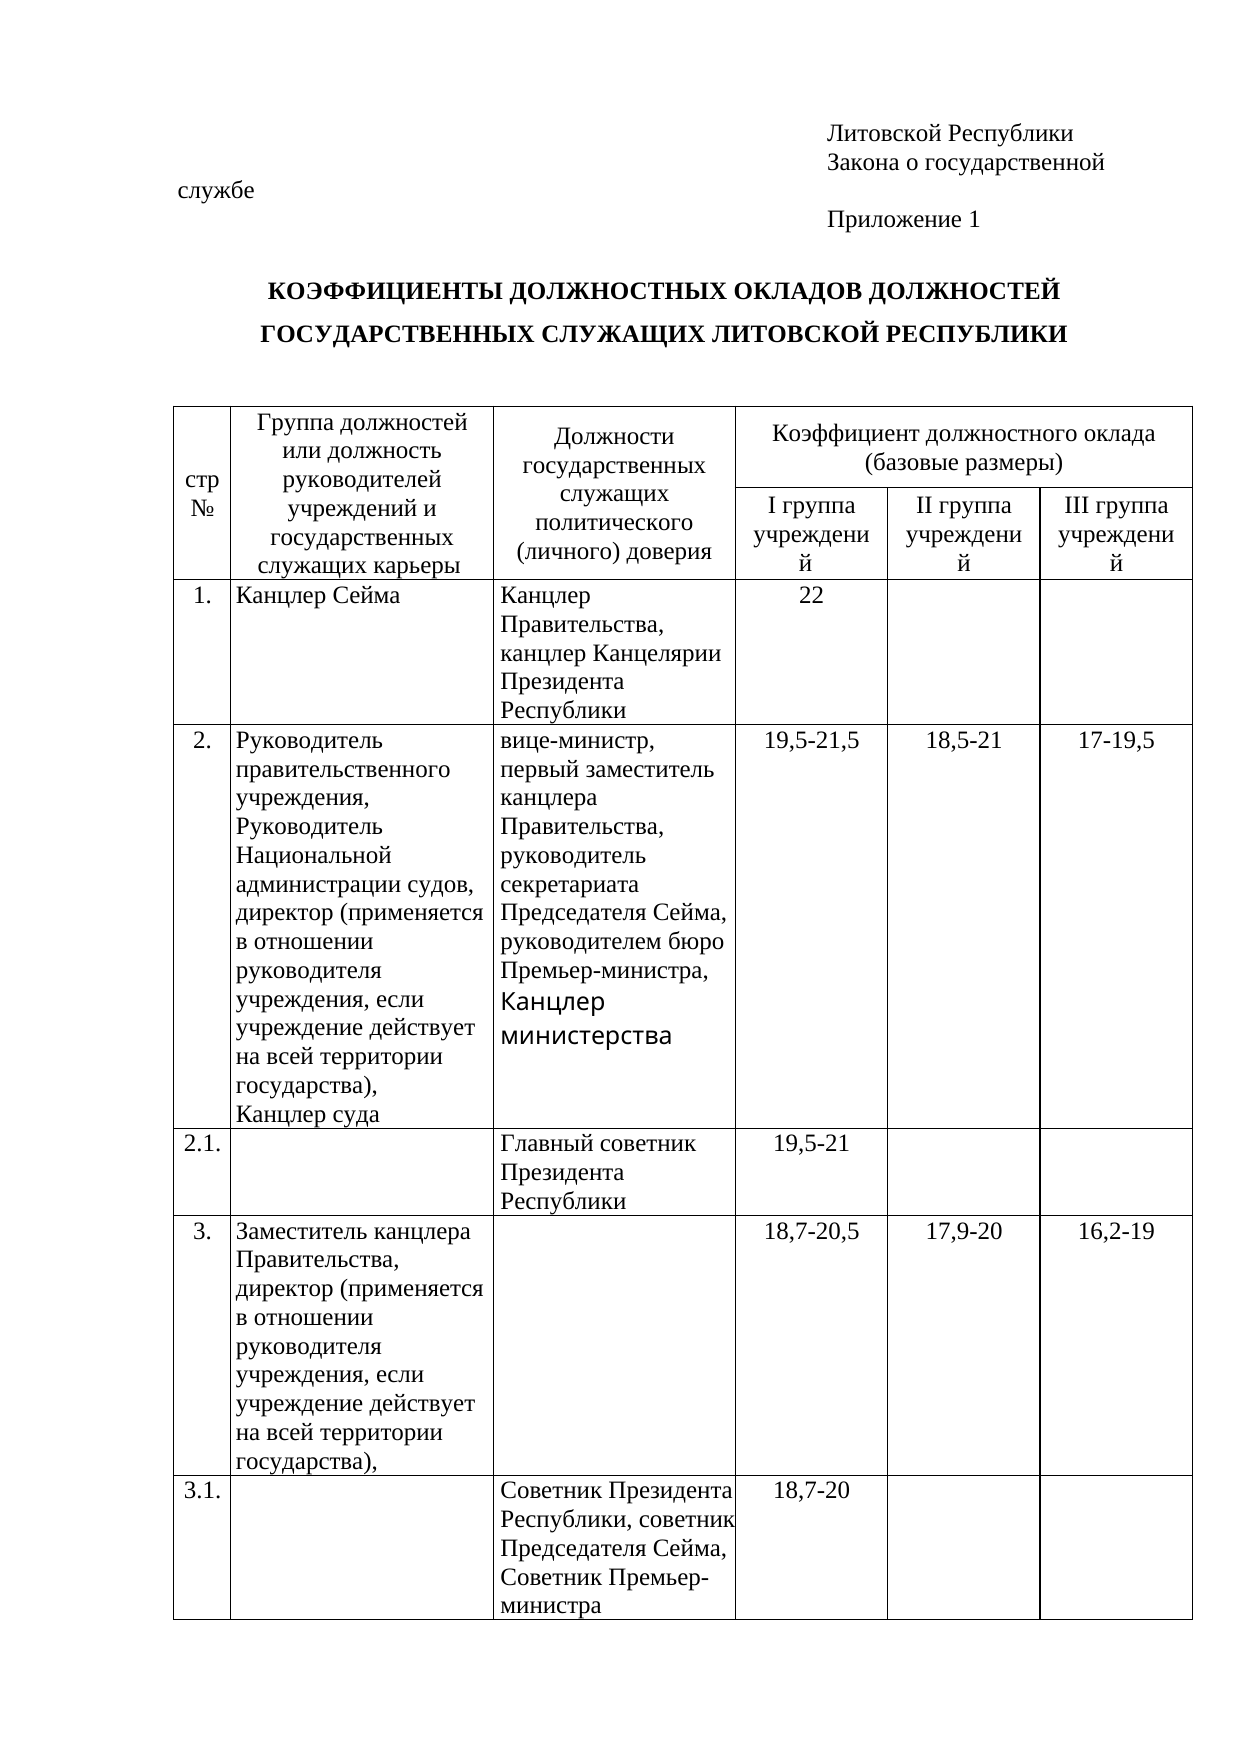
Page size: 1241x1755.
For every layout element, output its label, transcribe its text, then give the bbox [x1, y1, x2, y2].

table_cell III группа учреждений [1041, 488, 1192, 579]
table_header стр № [174, 407, 230, 579]
table_cell Канцлер Сейма [231, 580, 493, 724]
table_cell 19,5-21 [736, 1129, 887, 1215]
table_cell I группа учреждений [736, 488, 887, 579]
table_cell Канцлер Правительства, канцлер Канцелярии Президента Республики [494, 580, 735, 724]
table_cell [888, 1129, 1039, 1215]
table_cell 2.1. [174, 1129, 230, 1215]
table_cell 1. [174, 580, 230, 724]
table_cell [1041, 1129, 1192, 1215]
text Литовской Республики [177, 118, 1157, 147]
table_header Группа должностей или должность руководителей учреждений и государственных служащих карьеры [231, 407, 493, 579]
table_header Коэффициент должностного оклада (базовые размеры) [736, 407, 1192, 487]
table_cell 3. [174, 1216, 230, 1474]
table_cell Заместитель канцлера Правительства, директор (применяется в отношении руководителя учреждения, если учреждение действует на всей территории государства), [231, 1216, 493, 1474]
text Закона о государственной службе [177, 147, 1152, 204]
table_cell Руководитель правительственного учреждения, Руководитель Национальной администрации судов, директор (применяется в отношении руководителя учреждения, если учреждение действует на всей территории государства), Канцлер суда [231, 725, 493, 1127]
table_cell 18,7-20,5 [736, 1216, 887, 1474]
table_cell 2. [174, 725, 230, 1127]
table_cell 18,5-21 [888, 725, 1039, 1127]
table_cell 3.1. [174, 1476, 230, 1619]
table_cell Главный советник Президента Республики [494, 1129, 735, 1215]
text КОЭФФИЦИЕНТЫ ДОЛЖНОСТНЫХ ОКЛАДОВ ДОЛЖНОСТЕЙ ГОСУДАРСТВЕННЫХ СЛУЖАЩИХ ЛИТОВСКОЙ РЕСПУБЛИКИ [177, 276, 1152, 348]
table_cell 18,7-20 [736, 1476, 887, 1619]
table_cell [1041, 1476, 1192, 1619]
table_cell [231, 1476, 493, 1619]
table_cell 19,5-21,5 [736, 725, 887, 1127]
table_header Должности государственных служащих политического (личного) доверия [494, 407, 735, 579]
table_cell 16,2-19 [1041, 1216, 1192, 1474]
table_cell 17,9-20 [888, 1216, 1039, 1474]
text Приложение 1 [177, 204, 1152, 233]
table_cell [1041, 580, 1192, 724]
table_cell 22 [736, 580, 887, 724]
table_cell [231, 1129, 493, 1215]
table_cell вице-министр, первый заместитель канцлера Правительства, руководитель секретариата Председателя Сейма, руководителем бюро Премьер-министра, Канцлер министерства [494, 725, 735, 1127]
table_cell 17-19,5 [1041, 725, 1192, 1127]
table_cell [888, 580, 1039, 724]
table_cell [888, 1476, 1039, 1619]
table_cell II группа учреждений [888, 488, 1039, 579]
table_cell [494, 1216, 735, 1474]
table_cell Советник Президента Республики, советник Председателя Сейма, Советник Премьер-министра [494, 1476, 735, 1619]
